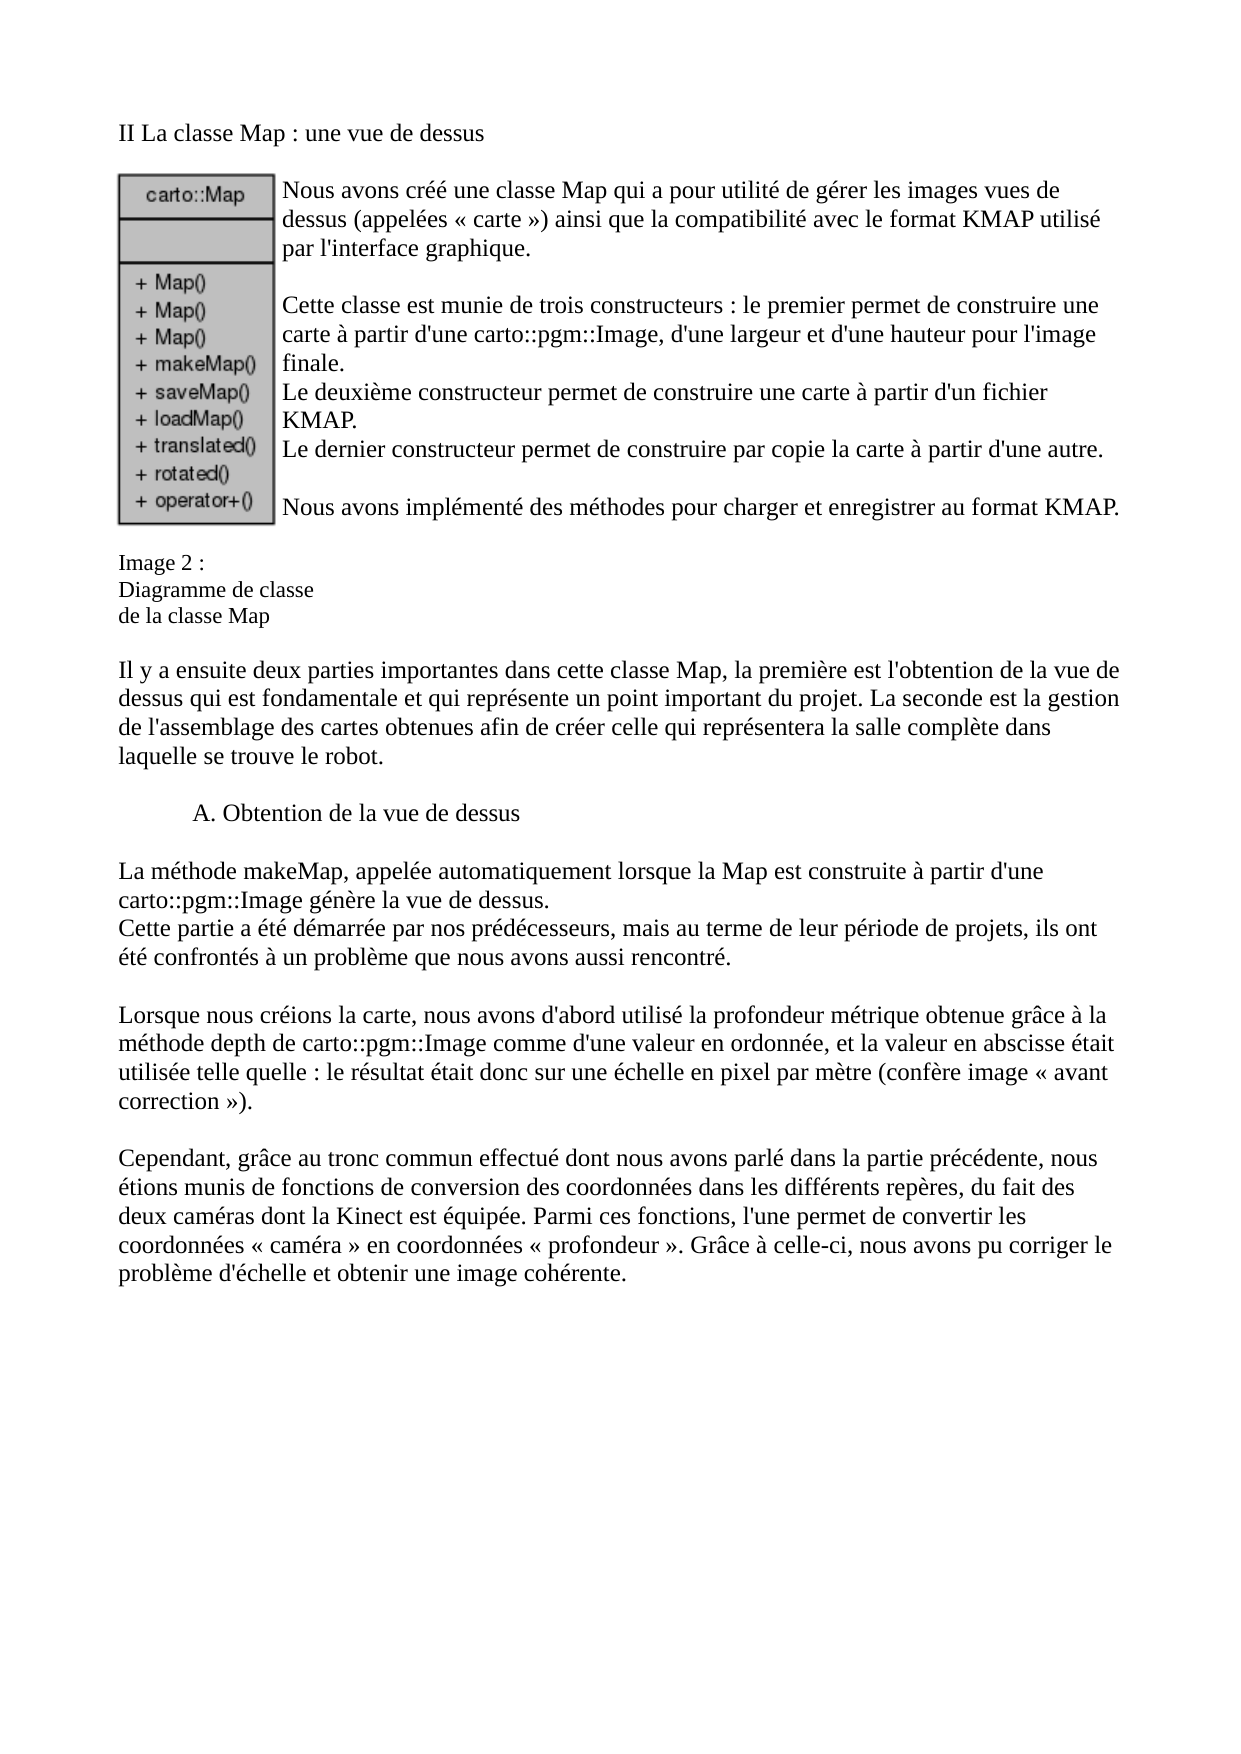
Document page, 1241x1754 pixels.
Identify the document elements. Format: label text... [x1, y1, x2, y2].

text Le dernier constructeur permet de construire par copie la carte à partir d'une autre. [282, 434, 1122, 463]
text Cependant, grâce au tronc commun effectué dont nous avons parlé dans la partie précédente, nous étions munis de fonctions de conversion des coordonnées dans les différents repères, du fait des deux caméras dont la Kinect est équipée. Parmi ces fonctions, l'une permet de convertir les coordonnées « caméra » en coordonnées « profondeur ». Grâce à celle-ci, nous avons pu corriger le problème d'échelle et obtenir une image cohérente. [118, 1143, 1122, 1287]
text Cette classe est munie de trois constructeurs : le premier permet de construire une carte à partir d'une carto::pgm::Image, d'une largeur et d'une hauteur pour l'image finale. [282, 291, 1122, 377]
picture [111, 166, 282, 534]
text Lorsque nous créions la carte, nous avons d'abord utilisé la profondeur métrique obtenue grâce à la méthode depth de carto::pgm::Image comme d'une valeur en ordonnée, et la valeur en abscisse était utilisée telle quelle : le résultat était donc sur une échelle en pixel par mètre (confère image « avant correction »). [118, 1000, 1122, 1115]
text Cette partie a été démarrée par nos prédécesseurs, mais au terme de leur période de projets, ils ont été confrontés à un problème que nous avons aussi rencontré. [118, 913, 1122, 971]
text Image 2 : [118, 549, 1122, 576]
text Nous avons créé une classe Map qui a pour utilité de gérer les images vues de dessus (appelées « carte ») ainsi que la compatibilité avec le format KMAP utilisé par l'interface graphique. [282, 176, 1122, 262]
text A. Obtention de la vue de dessus [118, 798, 1122, 827]
text II La classe Map : une vue de dessus [118, 118, 1122, 147]
text La méthode makeMap, appelée automatiquement lorsque la Map est construite à partir d'une carto::pgm::Image génère la vue de dessus. [118, 856, 1122, 913]
text de la classe Map [118, 602, 1122, 628]
text Diagramme de classe [118, 576, 1122, 602]
text Nous avons implémenté des méthodes pour charger et enregistrer au format KMAP. [282, 492, 1122, 521]
text Le deuxième constructeur permet de construire une carte à partir d'un fichier KMAP. [282, 377, 1122, 434]
text Il y a ensuite deux parties importantes dans cette classe Map, la première est l'obtention de la vue de dessus qui est fondamentale et qui représente un point important du projet. La seconde est la gestion de l'assemblage des cartes obtenues afin de créer celle qui représentera la salle complète dans laquelle se trouve le robot. [118, 655, 1122, 770]
